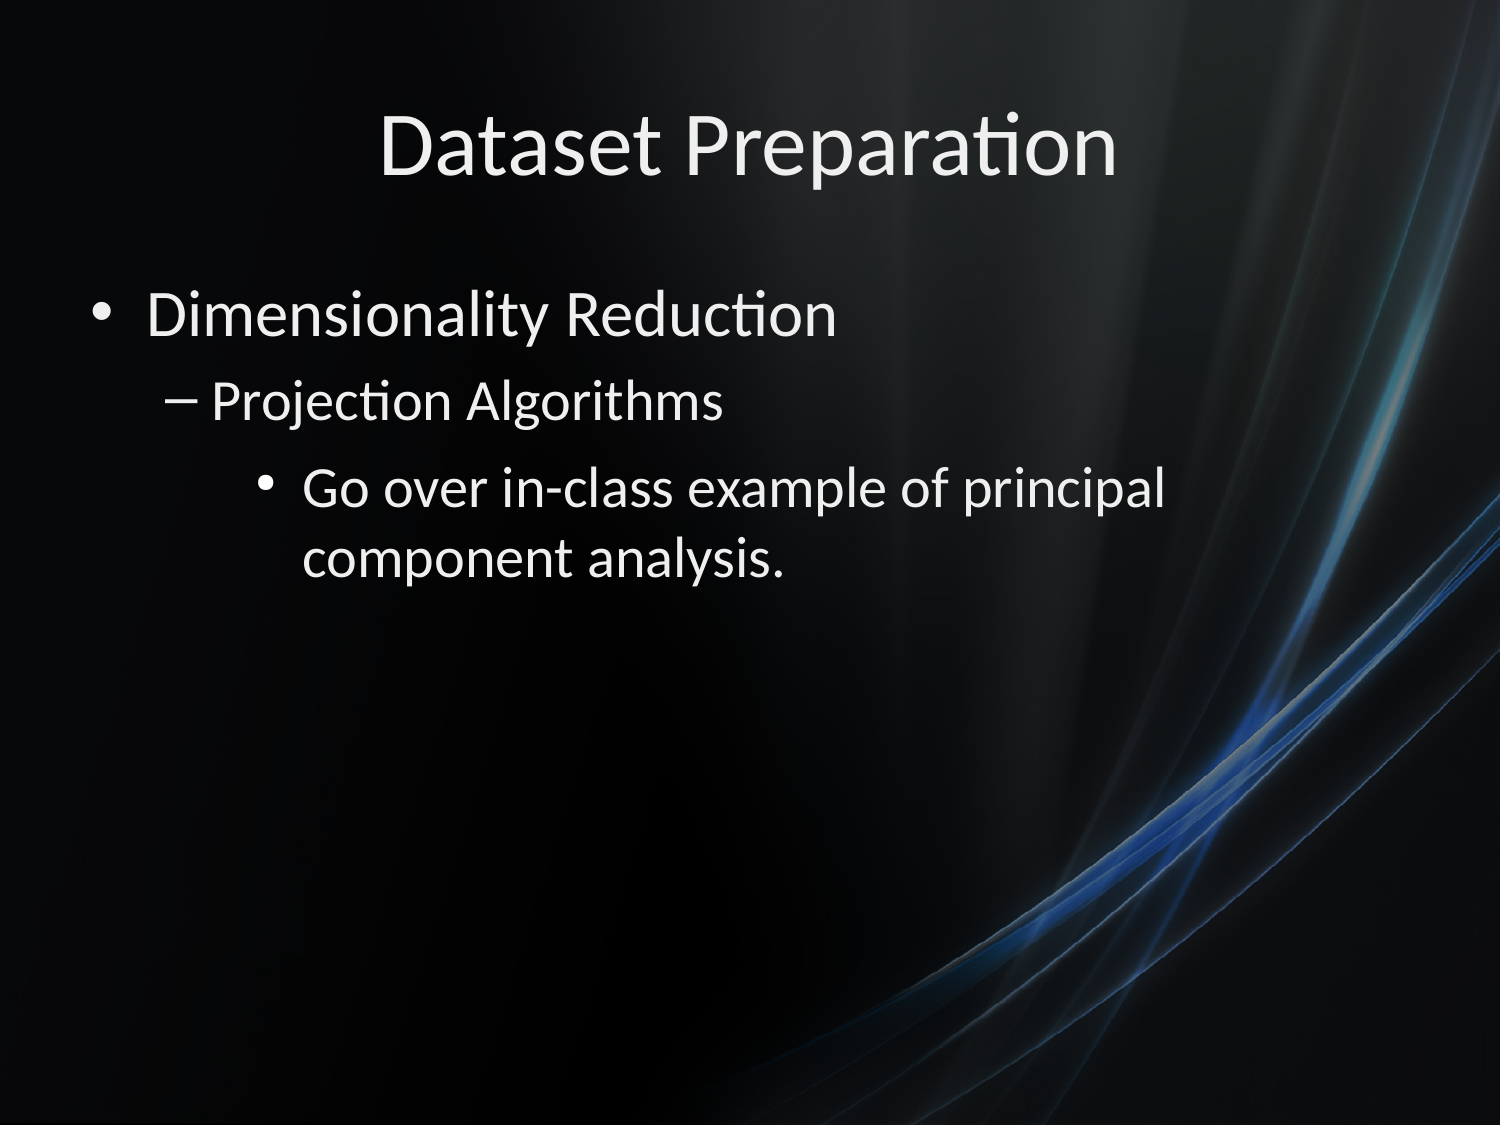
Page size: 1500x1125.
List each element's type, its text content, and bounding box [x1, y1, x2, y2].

picture [0, 0, 1500, 1125]
list Dimensionality Reduction Projection Algorithms Go over in-class example of principal component analysis. [75, 262, 1425, 1005]
title Dataset Preparation [75, 45, 1425, 233]
